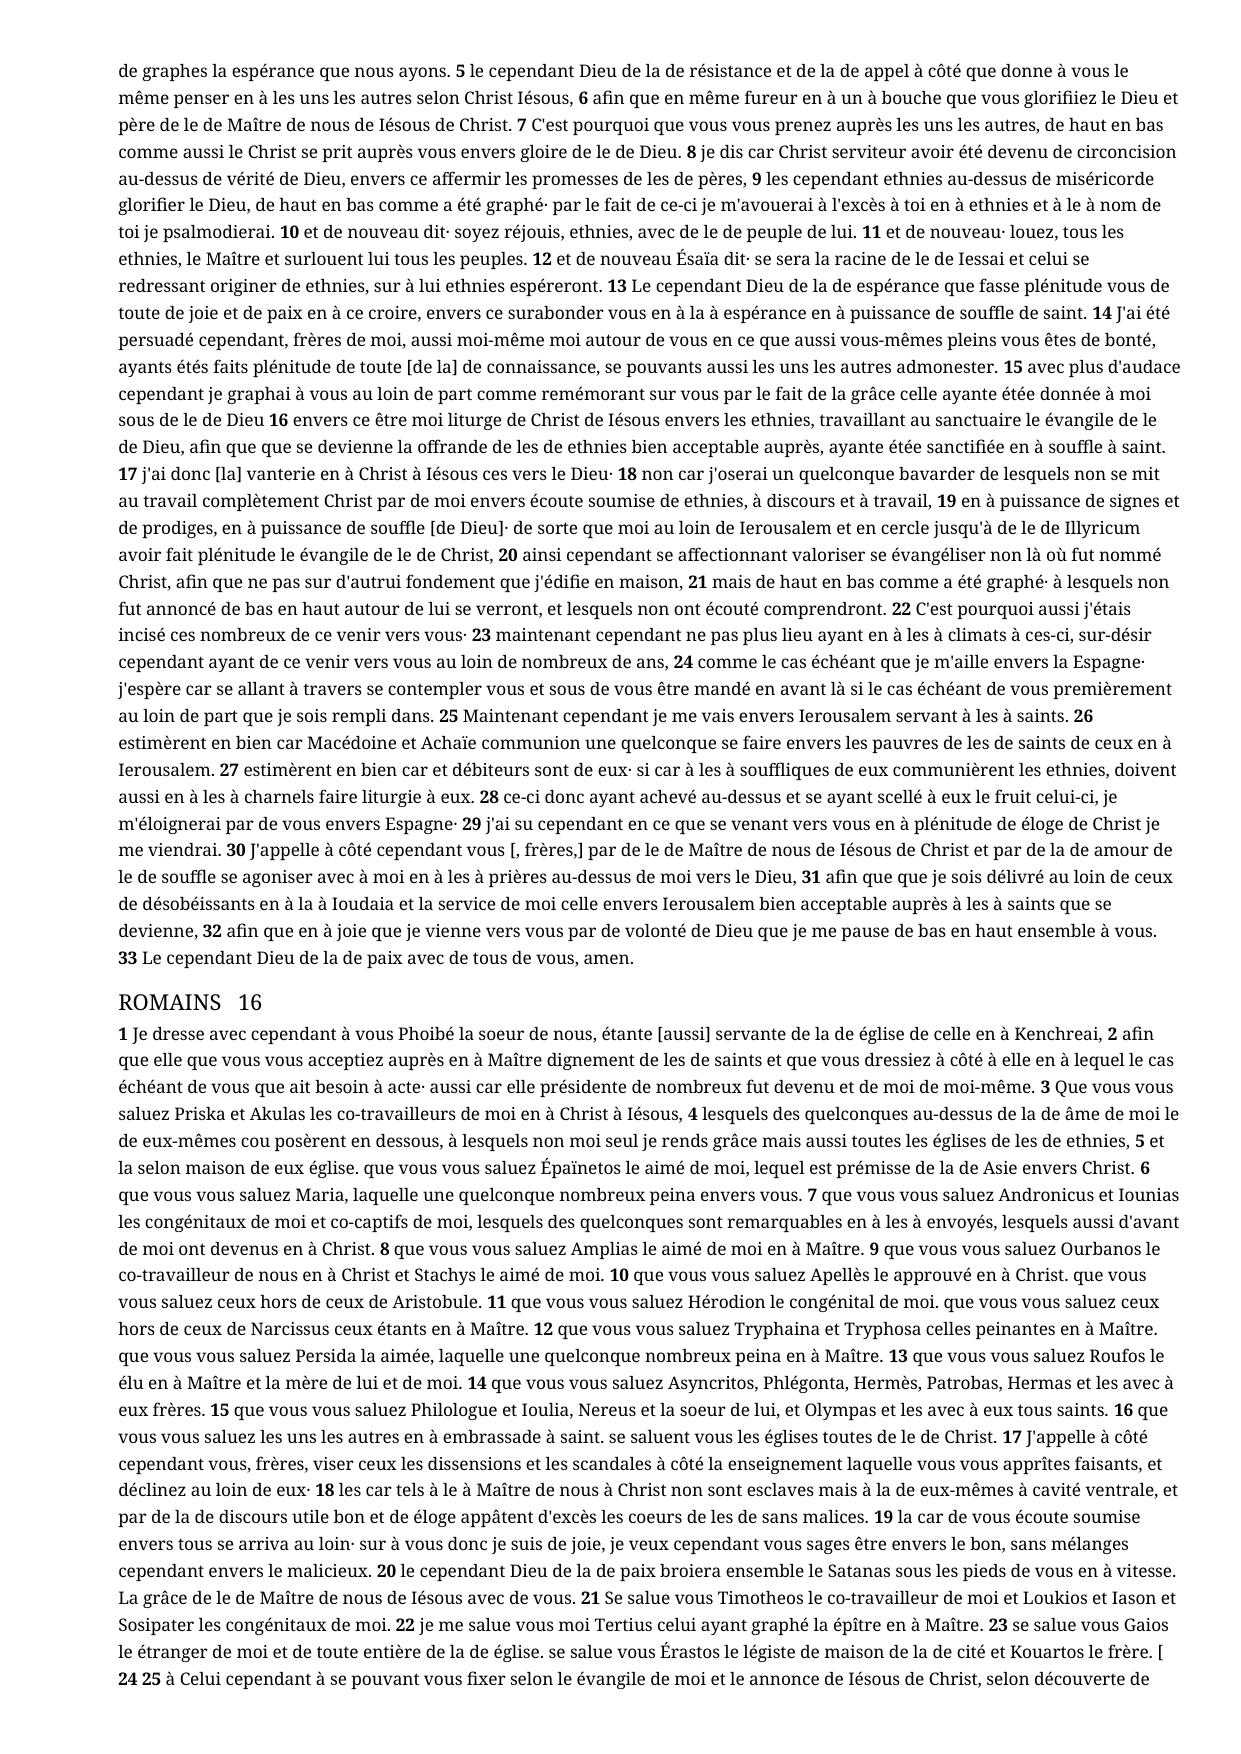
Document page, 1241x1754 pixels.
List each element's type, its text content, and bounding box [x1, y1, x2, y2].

text de graphes la espérance que nous ayons. 5 le cependant Dieu de la de résistance et de la de appel à côté que donne à vous le même penser en à les uns les autres selon Christ Iésous, 6 afin que en même fureur en à un à bouche que vous glorifiiez le Dieu et père de le de Maître de nous de Iésous de Christ. 7 C'est pourquoi que vous vous prenez auprès les uns les autres, de haut en bas comme aussi le Christ se prit auprès vous envers gloire de le de Dieu. 8 je dis car Christ serviteur avoir été devenu de circoncision au-dessus de vérité de Dieu, envers ce affermir les promesses de les de pères, 9 les cependant ethnies au-dessus de miséricorde glorifier le Dieu, de haut en bas comme a été graphé· par le fait de ce-ci je m'avouerai à l'excès à toi en à ethnies et à le à nom de toi je psalmodierai. 10 et de nouveau dit· soyez réjouis, ethnies, avec de le de peuple de lui. 11 et de nouveau· louez, tous les ethnies, le Maître et surlouent lui tous les peuples. 12 et de nouveau Ésaïa dit· se sera la racine de le de Iessai et celui se redressant originer de ethnies, sur à lui ethnies espéreront. 13 Le cependant Dieu de la de espérance que fasse plénitude vous de toute de joie et de paix en à ce croire, envers ce surabonder vous en à la à espérance en à puissance de souffle de saint. 14 J'ai été persuadé cependant, frères de moi, aussi moi-même moi autour de vous en ce que aussi vous-mêmes pleins vous êtes de bonté, ayants étés faits plénitude de toute [de la] de connaissance, se pouvants aussi les uns les autres admonester. 15 avec plus d'audace cependant je graphai à vous au loin de part comme remémorant sur vous par le fait de la grâce celle ayante étée donnée à moi sous de le de Dieu 16 envers ce être moi liturge de Christ de Iésous envers les ethnies, travaillant au sanctuaire le évangile de le de Dieu, afin que que se devienne la offrande de les de ethnies bien acceptable auprès, ayante étée sanctifiée en à souffle à saint. 17 j'ai donc [la] vanterie en à Christ à Iésous ces vers le Dieu· 18 non car j'oserai un quelconque bavarder de lesquels non se mit au travail complètement Christ par de moi envers écoute soumise de ethnies, à discours et à travail, 19 en à puissance de signes et de prodiges, en à puissance de souffle [de Dieu]· de sorte que moi au loin de Ierousalem et en cercle jusqu'à de le de Illyricum avoir fait plénitude le évangile de le de Christ, 20 ainsi cependant se affectionnant valoriser se évangéliser non là où fut nommé Christ, afin que ne pas sur d'autrui fondement que j'édifie en maison, 21 mais de haut en bas comme a été graphé· à lesquels non fut annoncé de bas en haut autour de lui se verront, et lesquels non ont écouté comprendront. 22 C'est pourquoi aussi j'étais incisé ces nombreux de ce venir vers vous· 23 maintenant cependant ne pas plus lieu ayant en à les à climats à ces-ci, sur-désir cependant ayant de ce venir vers vous au loin de nombreux de ans, 24 comme le cas échéant que je m'aille envers la Espagne· j'espère car se allant à travers se contempler vous et sous de vous être mandé en avant là si le cas échéant de vous premièrement au loin de part que je sois rempli dans. 25 Maintenant cependant je me vais envers Ierousalem servant à les à saints. 26 estimèrent en bien car Macédoine et Achaïe communion une quelconque se faire envers les pauvres de les de saints de ceux en à Ierousalem. 27 estimèrent en bien car et débiteurs sont de eux· si car à les à souffliques de eux communièrent les ethnies, doivent aussi en à les à charnels faire liturgie à eux. 28 ce-ci donc ayant achevé au-dessus et se ayant scellé à eux le fruit celui-ci, je m'éloignerai par de vous envers Espagne· 29 j'ai su cependant en ce que se venant vers vous en à plénitude de éloge de Christ je me viendrai. 30 J'appelle à côté cependant vous [, frères,] par de le de Maître de nous de Iésous de Christ et par de la de amour de le de souffle se agoniser avec à moi en à les à prières au-dessus de moi vers le Dieu, 31 afin que que je sois délivré au loin de ceux de désobéissants en à la à Ioudaia et la service de moi celle envers Ierousalem bien acceptable auprès à les à saints que se devienne, 32 afin que en à joie que je vienne vers vous par de volonté de Dieu que je me pause de bas en haut ensemble à vous. 33 Le cependant Dieu de la de paix avec de tous de vous, amen. [118, 59, 1181, 969]
text 1 Je dresse avec cependant à vous Phoibé la soeur de nous, étante [aussi] servante de la de église de celle en à Kenchreai, 2 afin que elle que vous vous acceptiez auprès en à Maître dignement de les de saints et que vous dressiez à côté à elle en à lequel le cas échéant de vous que ait besoin à acte· aussi car elle présidente de nombreux fut devenu et de moi de moi-même. 3 Que vous vous saluez Priska et Akulas les co-travailleurs de moi en à Christ à Iésous, 4 lesquels des quelconques au-dessus de la de âme de moi le de eux-mêmes cou posèrent en dessous, à lesquels non moi seul je rends grâce mais aussi toutes les églises de les de ethnies, 5 et la selon maison de eux église. que vous vous saluez Épaïnetos le aimé de moi, lequel est prémisse de la de Asie envers Christ. 6 que vous vous saluez Maria, laquelle une quelconque nombreux peina envers vous. 7 que vous vous saluez Andronicus et Iounias les congénitaux de moi et co-captifs de moi, lesquels des quelconques sont remarquables en à les à envoyés, lesquels aussi d'avant de moi ont devenus en à Christ. 8 que vous vous saluez Amplias le aimé de moi en à Maître. 9 que vous vous saluez Ourbanos le co-travailleur de nous en à Christ et Stachys le aimé de moi. 10 que vous vous saluez Apellès le approuvé en à Christ. que vous vous saluez ceux hors de ceux de Aristobule. 11 que vous vous saluez Hérodion le congénital de moi. que vous vous saluez ceux hors de ceux de Narcissus ceux étants en à Maître. 12 que vous vous saluez Tryphaina et Tryphosa celles peinantes en à Maître. que vous vous saluez Persida la aimée, laquelle une quelconque nombreux peina en à Maître. 13 que vous vous saluez Roufos le élu en à Maître et la mère de lui et de moi. 14 que vous vous saluez Asyncritos, Phlégonta, Hermès, Patrobas, Hermas et les avec à eux frères. 15 que vous vous saluez Philologue et Ioulia, Nereus et la soeur de lui, et Olympas et les avec à eux tous saints. 16 que vous vous saluez les uns les autres en à embrassade à saint. se saluent vous les églises toutes de le de Christ. 17 J'appelle à côté cependant vous, frères, viser ceux les dissensions et les scandales à côté la enseignement laquelle vous vous apprîtes faisants, et déclinez au loin de eux· 18 les car tels à le à Maître de nous à Christ non sont esclaves mais à la de eux-mêmes à cavité ventrale, et par de la de discours utile bon et de éloge appâtent d'excès les coeurs de les de sans malices. 19 la car de vous écoute soumise envers tous se arriva au loin· sur à vous donc je suis de joie, je veux cependant vous sages être envers le bon, sans mélanges cependant envers le malicieux. 20 le cependant Dieu de la de paix broiera ensemble le Satanas sous les pieds de vous en à vitesse. La grâce de le de Maître de nous de Iésous avec de vous. 21 Se salue vous Timotheos le co-travailleur de moi et Loukios et Iason et Sosipater les congénitaux de moi. 22 je me salue vous moi Tertius celui ayant graphé la épître en à Maître. 23 se salue vous Gaios le étranger de moi et de toute entière de la de église. se salue vous Érastos le légiste de maison de la de cité et Kouartos le frère. [ 24 25 à Celui cependant à se pouvant vous fixer selon le évangile de moi et le annonce de Iésous de Christ, selon découverte de [118, 1022, 1181, 1690]
text ROMAINS 16 [118, 987, 1181, 1017]
